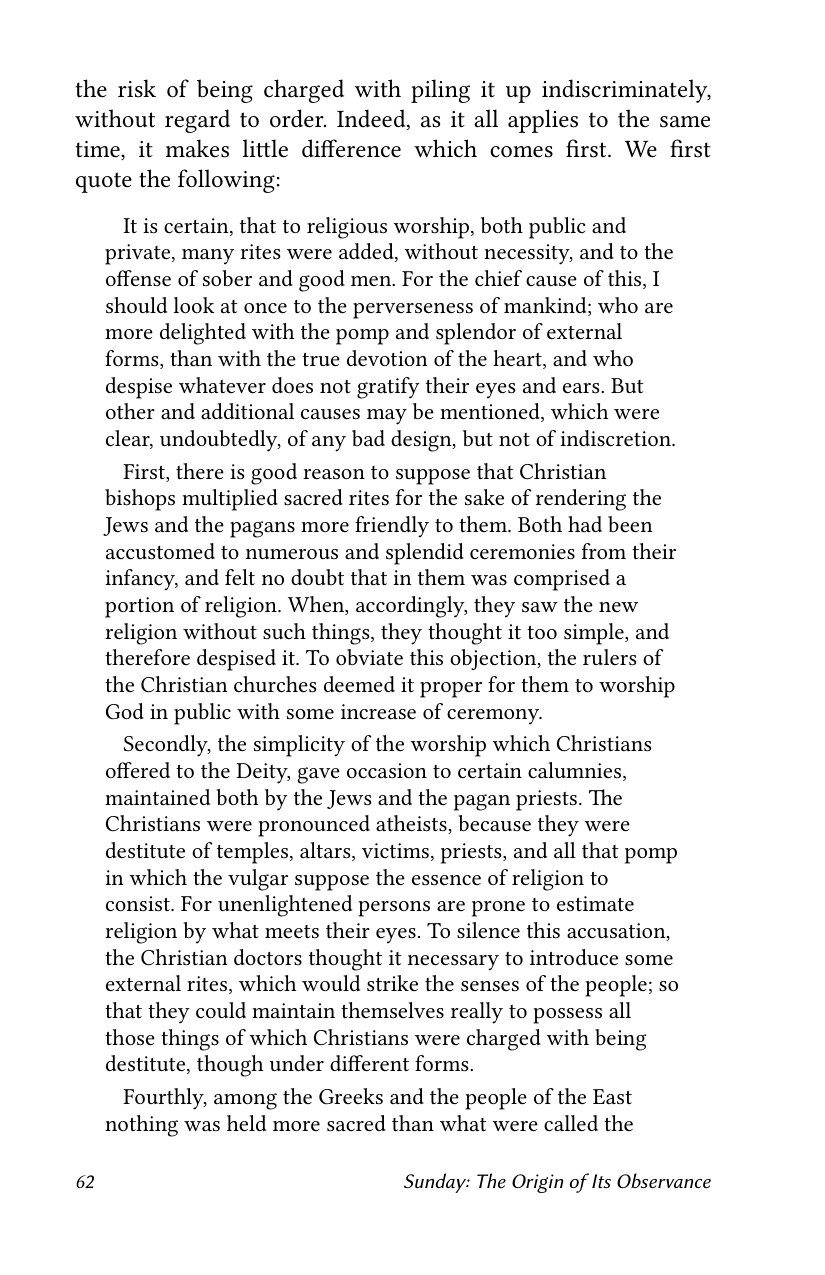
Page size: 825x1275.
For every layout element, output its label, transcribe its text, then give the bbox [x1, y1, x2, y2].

text It is certain, that to religious worship, both public and private, many rites were added, without necessity, and to the offense of sober and good men. For the chief cause of this, I should look at once to the perverseness of mankind; who are more delighted with the pomp and splendor of external forms, than with the true devotion of the heart, and who despise whatever does not gratify their eyes and ears. But other and additional causes may be mentioned, which were clear, undoubtedly, of any bad design, but not of indiscretion. [105, 213, 682, 452]
text the risk of being charged with piling it up indiscriminately, without regard to order. Indeed, as it all applies to the same time, it makes little difference which comes first. We first quote the following: [75, 75, 712, 193]
text Fourthly, among the Greeks and the people of the East nothing was held more sacred than what were called the [105, 1084, 682, 1137]
text First, there is good reason to suppose that Christian bishops multiplied sacred rites for the sake of rendering the Jews and the pagans more friendly to them. Both had been accustomed to numerous and splendid ceremonies from their infancy, and felt no doubt that in them was comprised a portion of religion. When, accordingly, they saw the new religion without such things, they thought it too simple, and therefore despised it. To obviate this objection, the rulers of the Christian churches deemed it proper for them to worship God in public with some increase of ceremony. [105, 459, 682, 725]
text Secondly, the simplicity of the worship which Christians offered to the Deity, gave occasion to certain calumnies, maintained both by the Jews and the pagan priests. The Christians were pronounced atheists, because they were destitute of temples, altars, victims, priests, and all that pomp in which the vulgar suppose the essence of religion to consist. For unenlightened persons are prone to estimate religion by what meets their eyes. To silence this accusation, the Christian doctors thought it necessary to introduce some external rites, which would strike the senses of the people; so that they could maintain themselves really to possess all those things of which Christians were charged with being destitute, though under different forms. [105, 731, 682, 1077]
